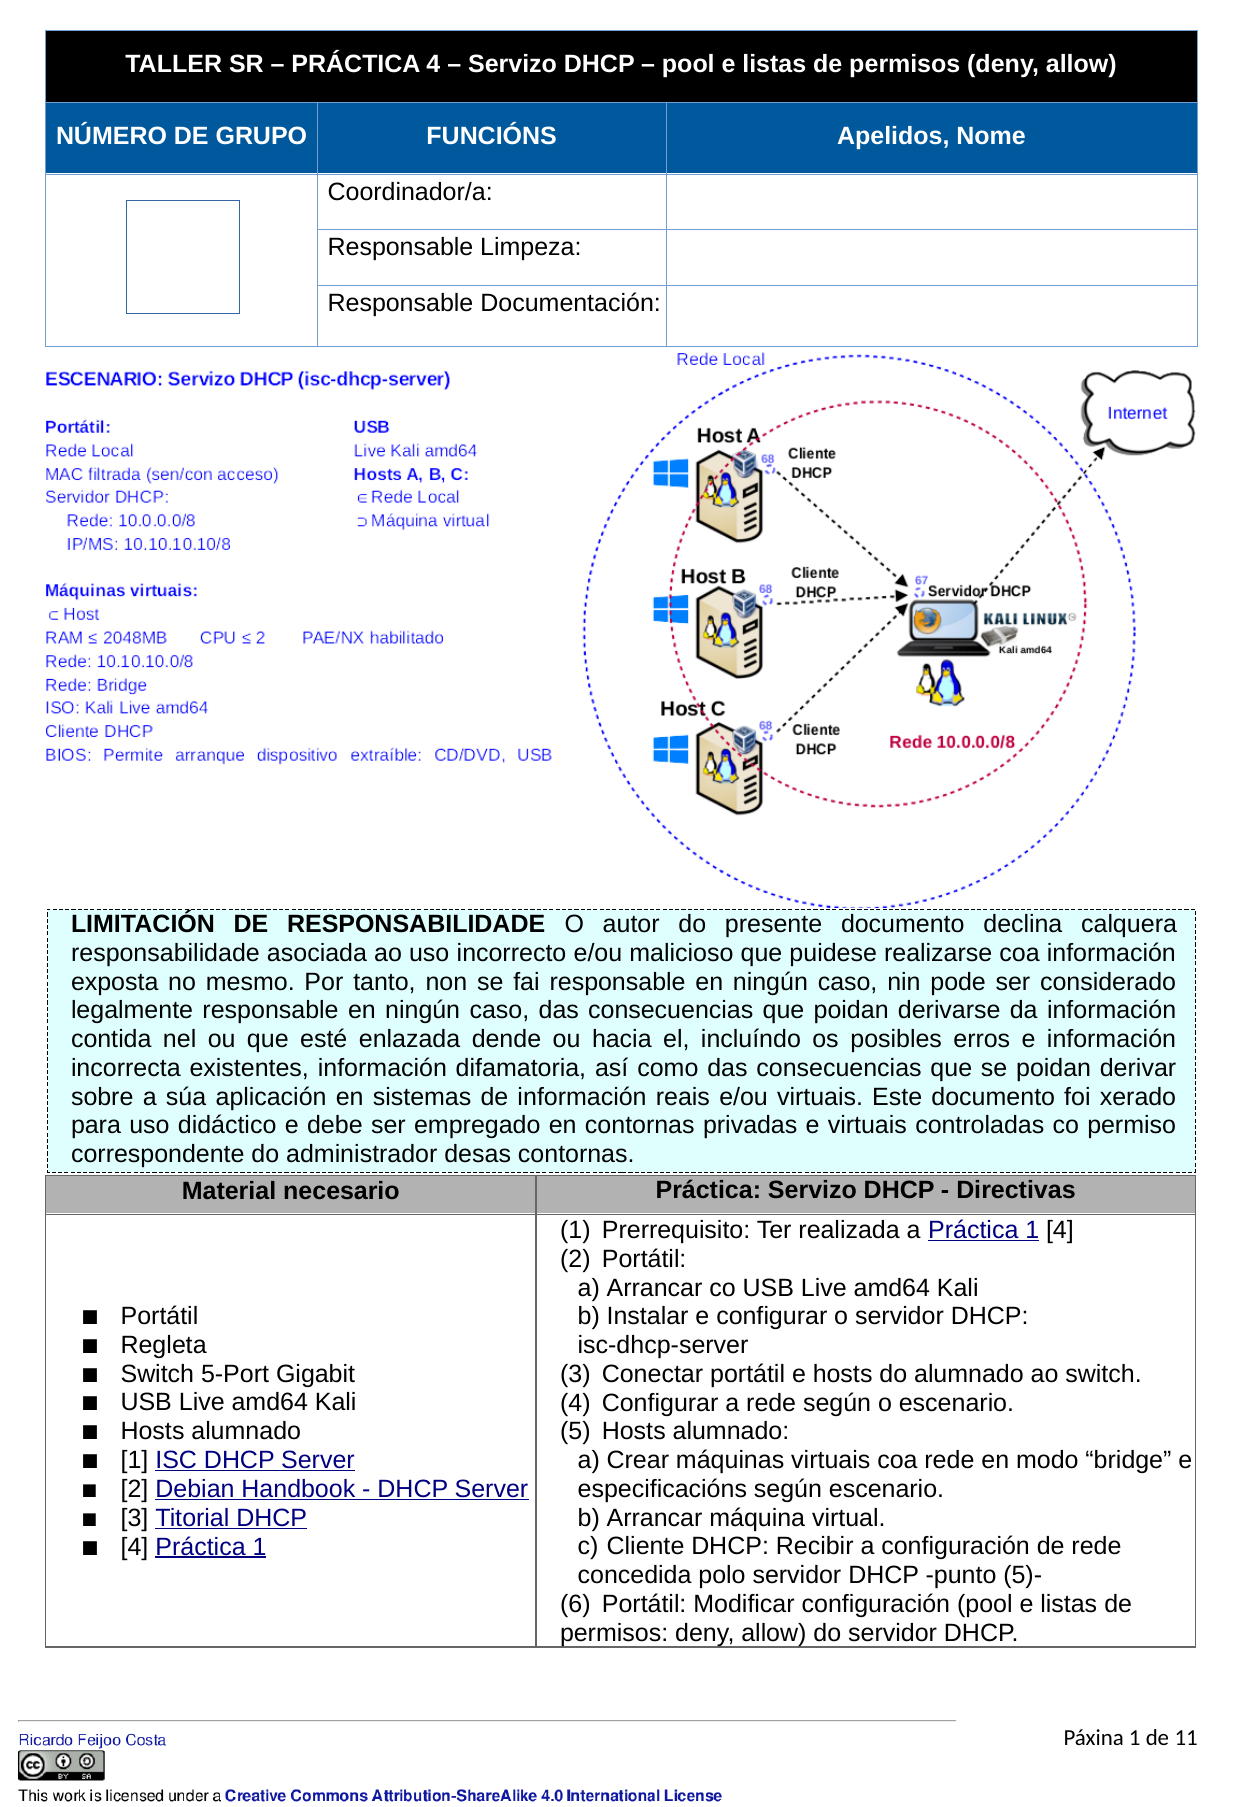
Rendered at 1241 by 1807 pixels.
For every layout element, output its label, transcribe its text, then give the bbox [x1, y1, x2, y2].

table_cell [667, 230, 1197, 284]
table_header Práctica: Servizo DHCP - Directivas [537, 1176, 1195, 1213]
table_cell [667, 286, 1197, 346]
table_header TALLER SR – PRÁCTICA 4 – Servizo DHCP – pool e listas de permisos (deny, allow) [46, 31, 1197, 102]
picture [8, 1715, 957, 1806]
table_cell Prerrequisito: Ter realizada a Práctica 1 [4] Portátil: Arrancar co USB Live amd64 Kali Instalar e configurar o servidor DHCP: isc-dhcp-server Conectar portátil e hosts do alumnado ao switch. Configurar a rede según o escenario. Hosts alumnado: Crear máquinas virtuais coa rede en modo “bridge” e especificacións según escenario. Arrancar máquina virtual. Cliente DHCP: Recibir a configuración de rede concedida polo servidor DHCP -punto (5)- Portátil: Modificar configuración (pool e listas de permisos: deny, allow) do servidor DHCP. [537, 1215, 1195, 1646]
table_cell Responsable Documentación: [318, 286, 666, 346]
table_cell [667, 175, 1197, 229]
table_cell Coordinador/a: [318, 175, 666, 229]
table_cell Portátil Regleta Switch 5-Port Gigabit USB Live amd64 Kali Hosts alumnado [1] ISC DHCP Server [2] Debian Handbook - DHCP Server [3] Titorial DHCP [4] Práctica 1 [46, 1215, 535, 1646]
table_cell [46, 175, 317, 346]
table_cell FUNCIÓNS [318, 103, 666, 173]
table_header Material necesario [46, 1176, 535, 1213]
table_cell NÚMERO DE GRUPO [46, 103, 317, 173]
table_cell Apelidos, Nome [667, 103, 1197, 173]
picture [45, 351, 1198, 908]
table_cell Responsable Limpeza: [318, 230, 666, 284]
